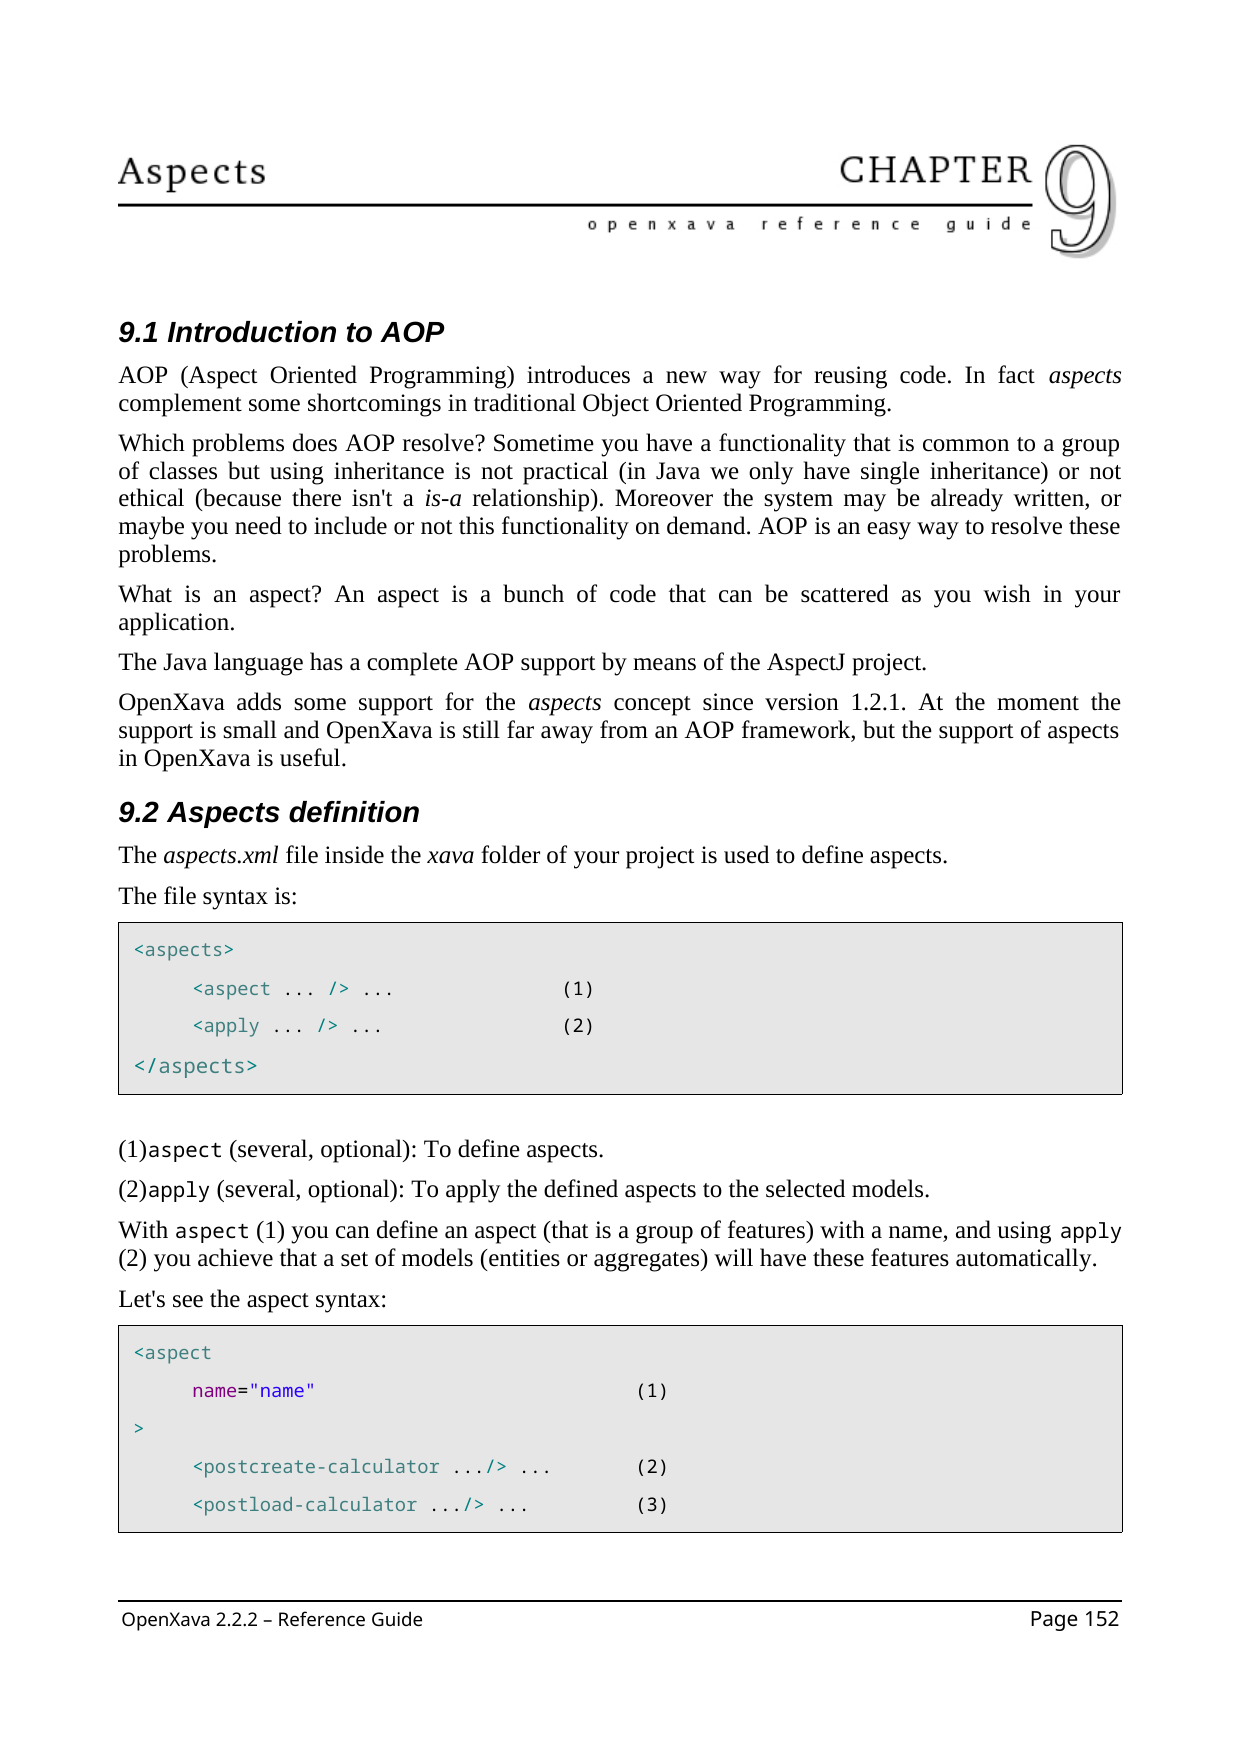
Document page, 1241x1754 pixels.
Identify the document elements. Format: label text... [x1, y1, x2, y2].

text The Java language has a complete AOP support by means of the AspectJ project. [118, 648, 1122, 676]
text <aspect [119, 1326, 1122, 1363]
text The file syntax is: [118, 882, 1122, 909]
text <apply ... /> ... (2) [119, 998, 1122, 1036]
text With aspect (1) you can define an aspect (that is a group of features) with a name, and using apply (2) you achieve that a set of models (entities or aggregates) will have these features automatically. [118, 1216, 1122, 1272]
text </aspects> [119, 1036, 1122, 1094]
subtitle Aspects definition [118, 796, 1122, 829]
text OpenXava adds some support for the aspects concept since version 1.2.1. At the moment the support is small and OpenXava is still far away from an AOP framework, but the support of aspects in OpenXava is useful. [118, 688, 1122, 771]
subtitle Aspects [118, 287, 1122, 291]
text Which problems does AOP resolve? Sometime you have a functionality that is common to a group of classes but using inheritance is not practical (in Java we only have single inheritance) or not ethical (because there isn't a is-a relationship). Moreover the system may be already written, or maybe you need to include or not this functionality on demand. AOP is an easy way to resolve these problems. [118, 429, 1122, 568]
list aspect (several, optional): To define aspects. [118, 1135, 1122, 1163]
picture [118, 118, 1122, 287]
text Let's see the aspect syntax: [118, 1285, 1122, 1312]
list apply (several, optional): To apply the defined aspects to the selected models. [118, 1176, 1122, 1204]
text <postcreate-calculator .../> ... (2) [119, 1439, 1122, 1477]
text <aspect ... /> ... (1) [119, 960, 1122, 998]
text AOP (Aspect Oriented Programming) introduces a new way for reusing code. In fact aspects complement some shortcomings in traditional Object Oriented Programming. [118, 361, 1122, 417]
text The aspects.xml file inside the xava folder of your project is used to define aspects. [118, 842, 1122, 869]
subtitle Introduction to AOP [118, 316, 1122, 349]
text > [119, 1401, 1122, 1439]
text name="name" (1) [119, 1363, 1122, 1401]
text What is an aspect? An aspect is a bunch of code that can be scattered as you wish in your application. [118, 580, 1122, 636]
text <postload-calculator .../> ... (3) [119, 1477, 1122, 1532]
text <aspects> [119, 923, 1122, 960]
